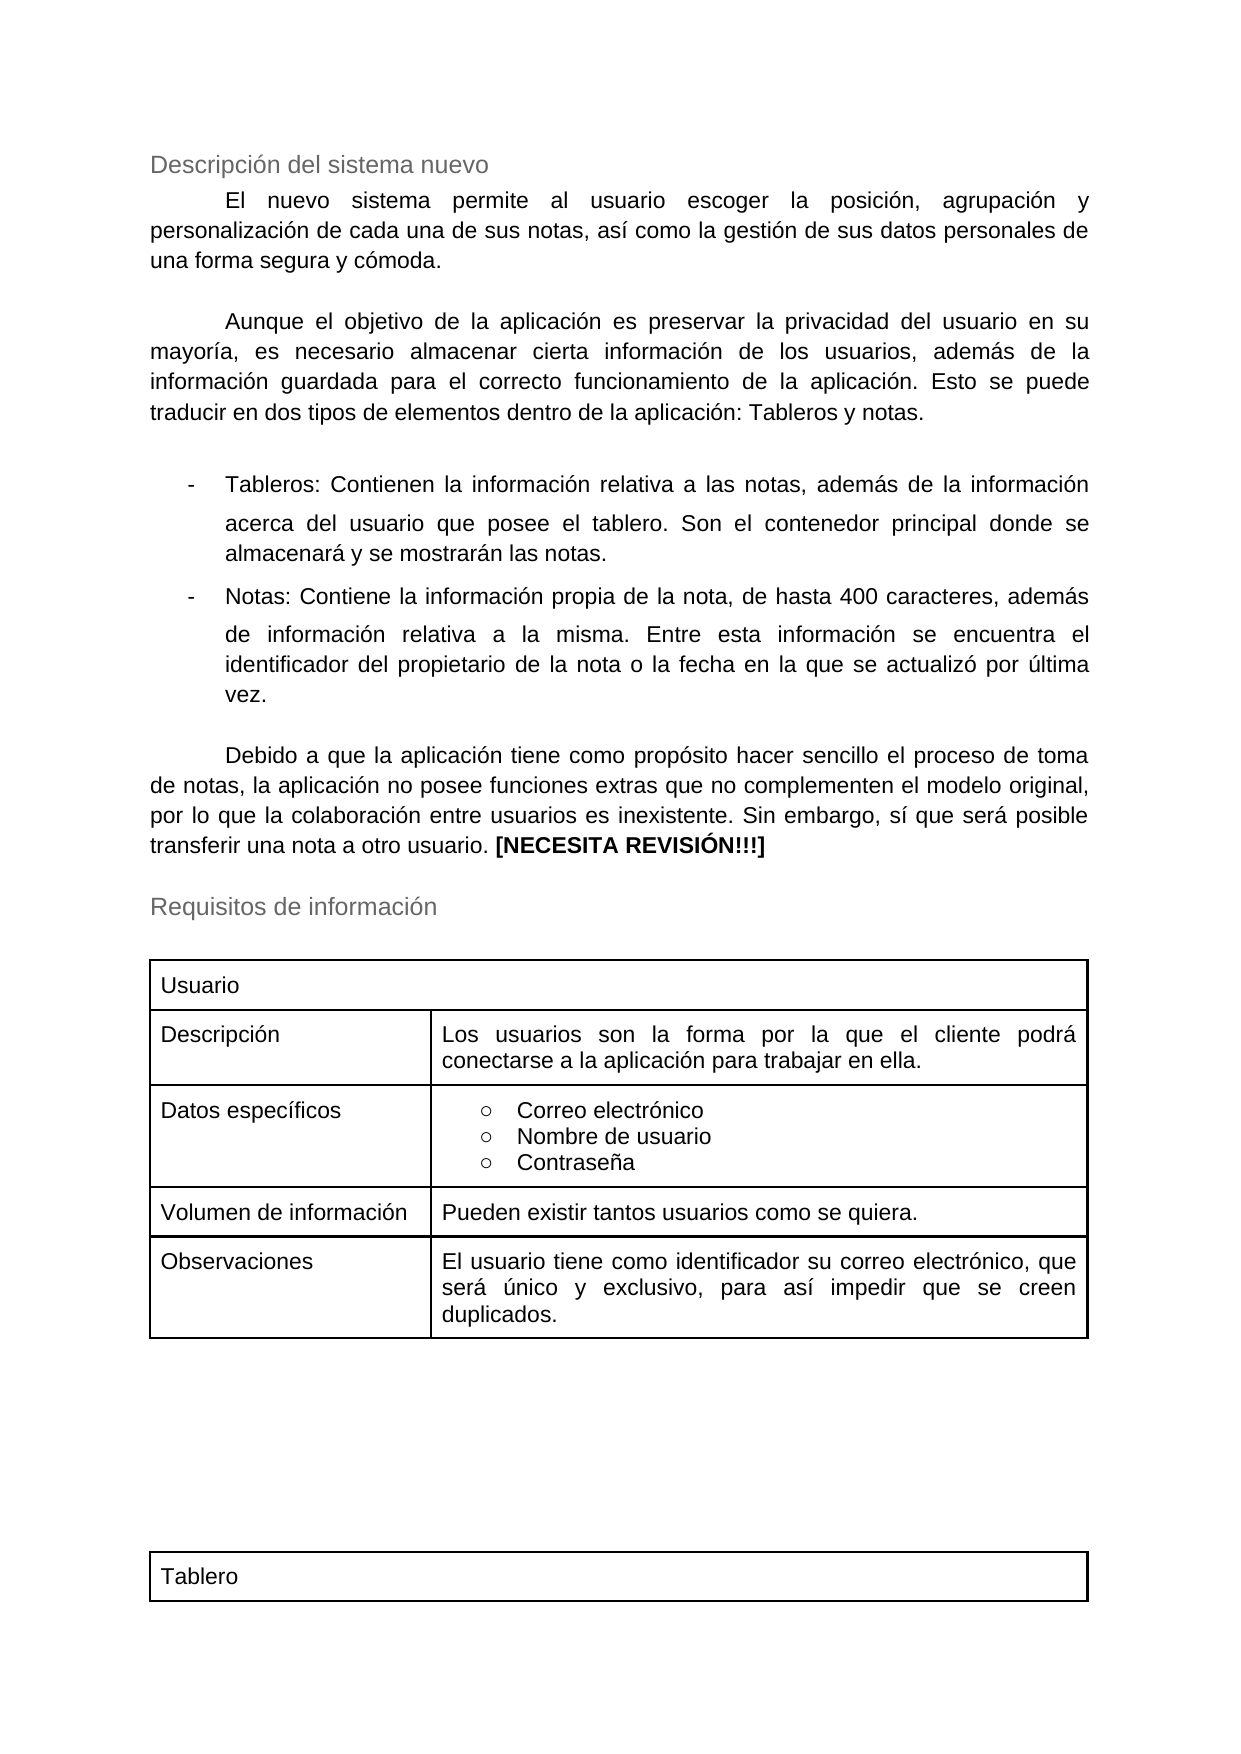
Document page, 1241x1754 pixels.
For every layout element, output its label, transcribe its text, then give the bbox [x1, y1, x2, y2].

table_cell El usuario tiene como identificador su correo electrónico, que será único y exclusivo, para así impedir que se creen duplicados. [432, 1238, 1086, 1337]
table_cell Los usuarios son la forma por la que el cliente podrá conectarse a la aplicación para trabajar en ella. [432, 1011, 1086, 1084]
table_cell Correo electrónico Nombre de usuario Contraseña [432, 1086, 1086, 1186]
subtitle Descripción del sistema nuevo [150, 150, 1090, 179]
text Aunque el objetivo de la aplicación es preservar la privacidad del usuario en su mayoría, es necesario almacenar cierta información de los usuarios, además de la información guardada para el correcto funcionamiento de la aplicación. Esto se puede traducir en dos tipos de elementos dentro de la aplicación: Tableros y notas. [150, 308, 1090, 425]
text El nuevo sistema permite al usuario escoger la posición, agrupación y personalización de cada una de sus notas, así como la gestión de sus datos personales de una forma segura y cómoda. [150, 187, 1090, 274]
list Tableros: Contienen la información relativa a las notas, además de la información acerca del usuario que posee el tablero. Son el contenedor principal donde se almacenará y se mostrarán las notas. [187, 459, 1090, 566]
table_cell Pueden existir tantos usuarios como se quiera. [432, 1188, 1086, 1235]
table_header Usuario [151, 961, 1086, 1008]
table_cell Datos específicos [151, 1086, 430, 1186]
table_cell Volumen de información [151, 1188, 430, 1235]
text Debido a que la aplicación tiene como propósito hacer sencillo el proceso de toma de notas, la aplicación no posee funciones extras que no complementen el modelo original, por lo que la colaboración entre usuarios es inexistente. Sin embargo, sí que será posible transferir una nota a otro usuario. [NECESITA REVISIÓN!!!] [150, 742, 1090, 859]
table_cell Observaciones [151, 1238, 430, 1337]
table_header Tablero [151, 1553, 1086, 1600]
subtitle Requisitos de información [150, 892, 1090, 921]
list Notas: Contiene la información propia de la nota, de hasta 400 caracteres, además de información relativa a la misma. Entre esta información se encuentra el identificador del propietario de la nota o la fecha en la que se actualizó por última vez. [187, 570, 1090, 708]
table_cell Descripción [151, 1011, 430, 1084]
